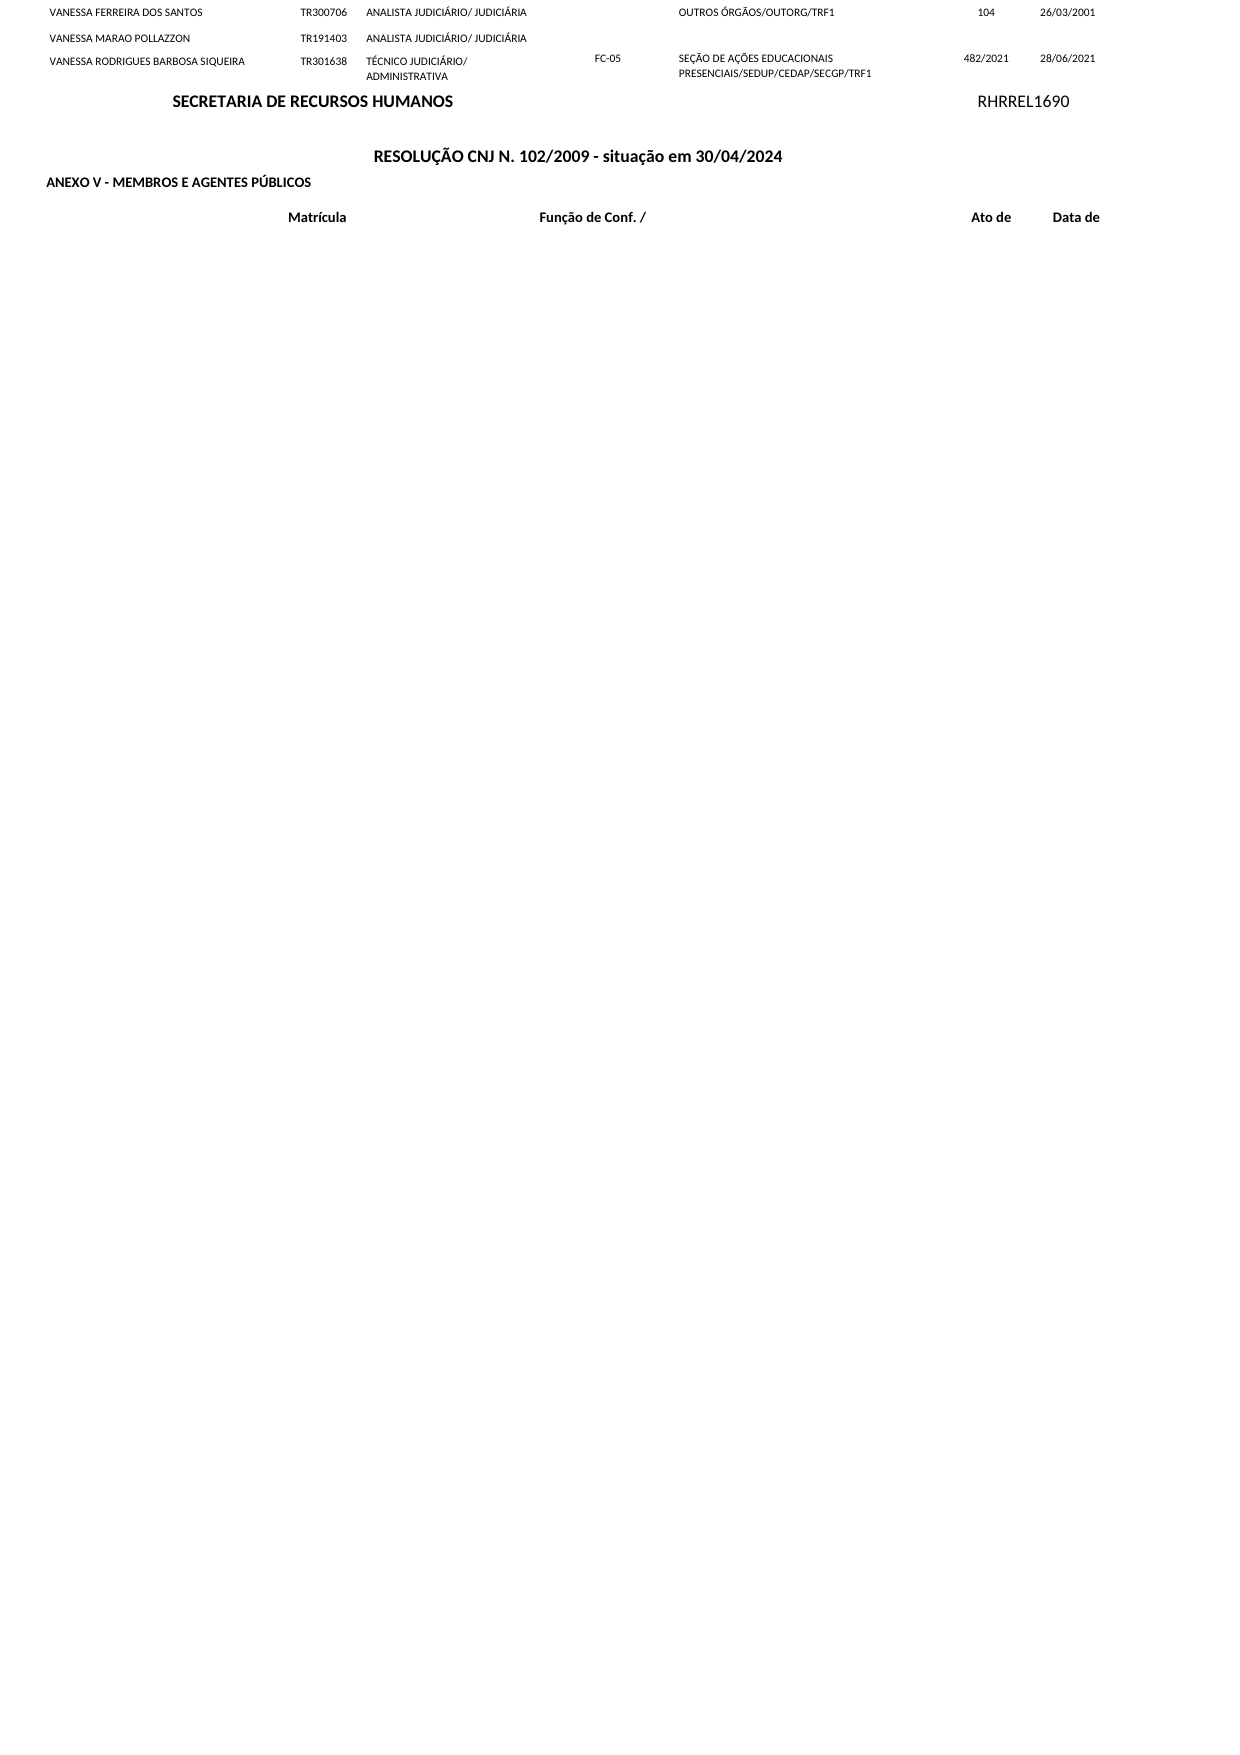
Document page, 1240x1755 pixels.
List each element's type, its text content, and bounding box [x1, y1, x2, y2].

table_cell [572, 5, 679, 51]
table_cell TR300706 [293, 5, 366, 31]
table_cell VANESSA RODRIGUES BARBOSA SIQUEIRA [49, 54, 293, 85]
table_cell 26/03/2001 [1040, 5, 1106, 51]
table_header [551, 5, 561, 85]
table_cell ANALISTA JUDICIÁRIO/ JUDICIÁRIA [366, 31, 551, 54]
table_cell VANESSA FERREIRA DOS SANTOS [49, 5, 293, 31]
table_cell 104 [953, 5, 1040, 51]
table_cell 28/06/2021 [1040, 51, 1106, 82]
text SECRETARIA DE RECURSOS HUMANOS RHRREL1690 [46, 85, 1100, 113]
table_cell 482/2021 [953, 51, 1040, 82]
table_cell TR191403 [293, 31, 366, 54]
subtitle ANEXO V - MEMBROS E AGENTES PÚBLICOS [46, 174, 1100, 192]
table_cell TR301638 [293, 54, 366, 85]
text Matrícula Função de Conf. / Ato de Data de [46, 200, 1100, 228]
table_cell VANESSA MARAO POLLAZZON [49, 31, 293, 54]
text RESOLUÇÃO CNJ N. 102/2009 - situação em 30/04/2024 [66, 145, 1090, 167]
table_cell ANALISTA JUDICIÁRIO/ JUDICIÁRIA [366, 5, 551, 31]
table_cell TÉCNICO JUDICIÁRIO/ ADMINISTRATIVA [366, 54, 551, 85]
table_header [561, 5, 1106, 85]
table_cell SEÇÃO DE AÇÕES EDUCACIONAIS PRESENCIAIS/SEDUP/CEDAP/SECGP/TRF1 [679, 51, 953, 82]
table_cell FC-05 [572, 51, 679, 82]
table_cell OUTROS ÓRGÃOS/OUTORG/TRF1 [679, 5, 953, 51]
